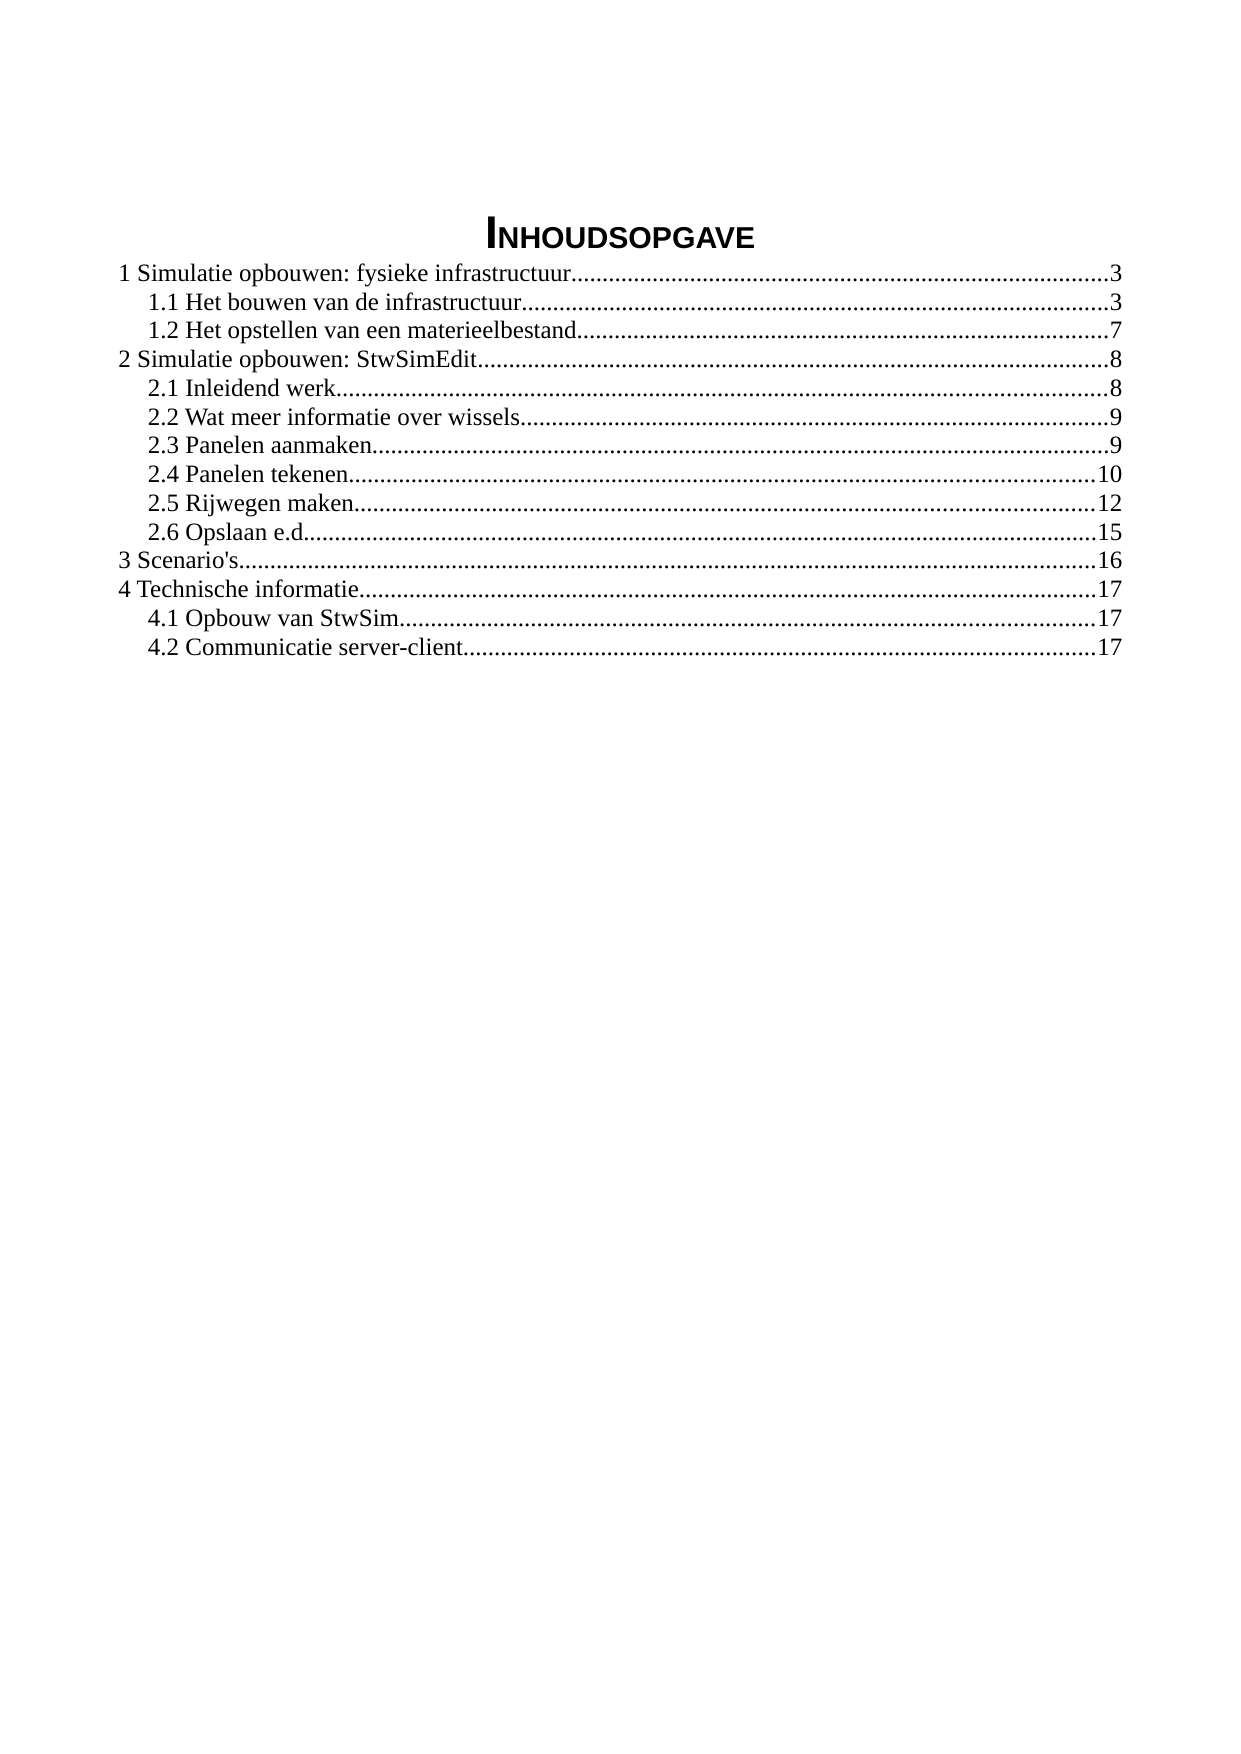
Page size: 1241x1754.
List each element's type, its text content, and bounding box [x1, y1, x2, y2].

text 2.4 Panelen tekenen 10 [148, 459, 1122, 488]
text 2.5 Rijwegen maken 12 [148, 488, 1122, 517]
text 2 Simulatie opbouwen: StwSimEdit 8 [118, 344, 1122, 373]
text 1 Simulatie opbouwen: fysieke infrastructuur 3 [118, 258, 1122, 287]
text 4.2 Communicatie server-client 17 [148, 632, 1122, 660]
text 2.6 Opslaan e.d. 15 [148, 517, 1122, 545]
text 2.2 Wat meer informatie over wissels 9 [148, 402, 1122, 430]
subtitle Inhoudsopgave [118, 205, 1122, 258]
text 4.1 Opbouw van StwSim 17 [148, 603, 1122, 632]
text 2.3 Panelen aanmaken 9 [148, 430, 1122, 459]
text 1.2 Het opstellen van een materieelbestand 7 [148, 315, 1122, 344]
text 3 Scenario's 16 [118, 545, 1122, 574]
text 2.1 Inleidend werk 8 [148, 373, 1122, 402]
text 4 Technische informatie 17 [118, 574, 1122, 603]
text 1.1 Het bouwen van de infrastructuur 3 [148, 287, 1122, 315]
